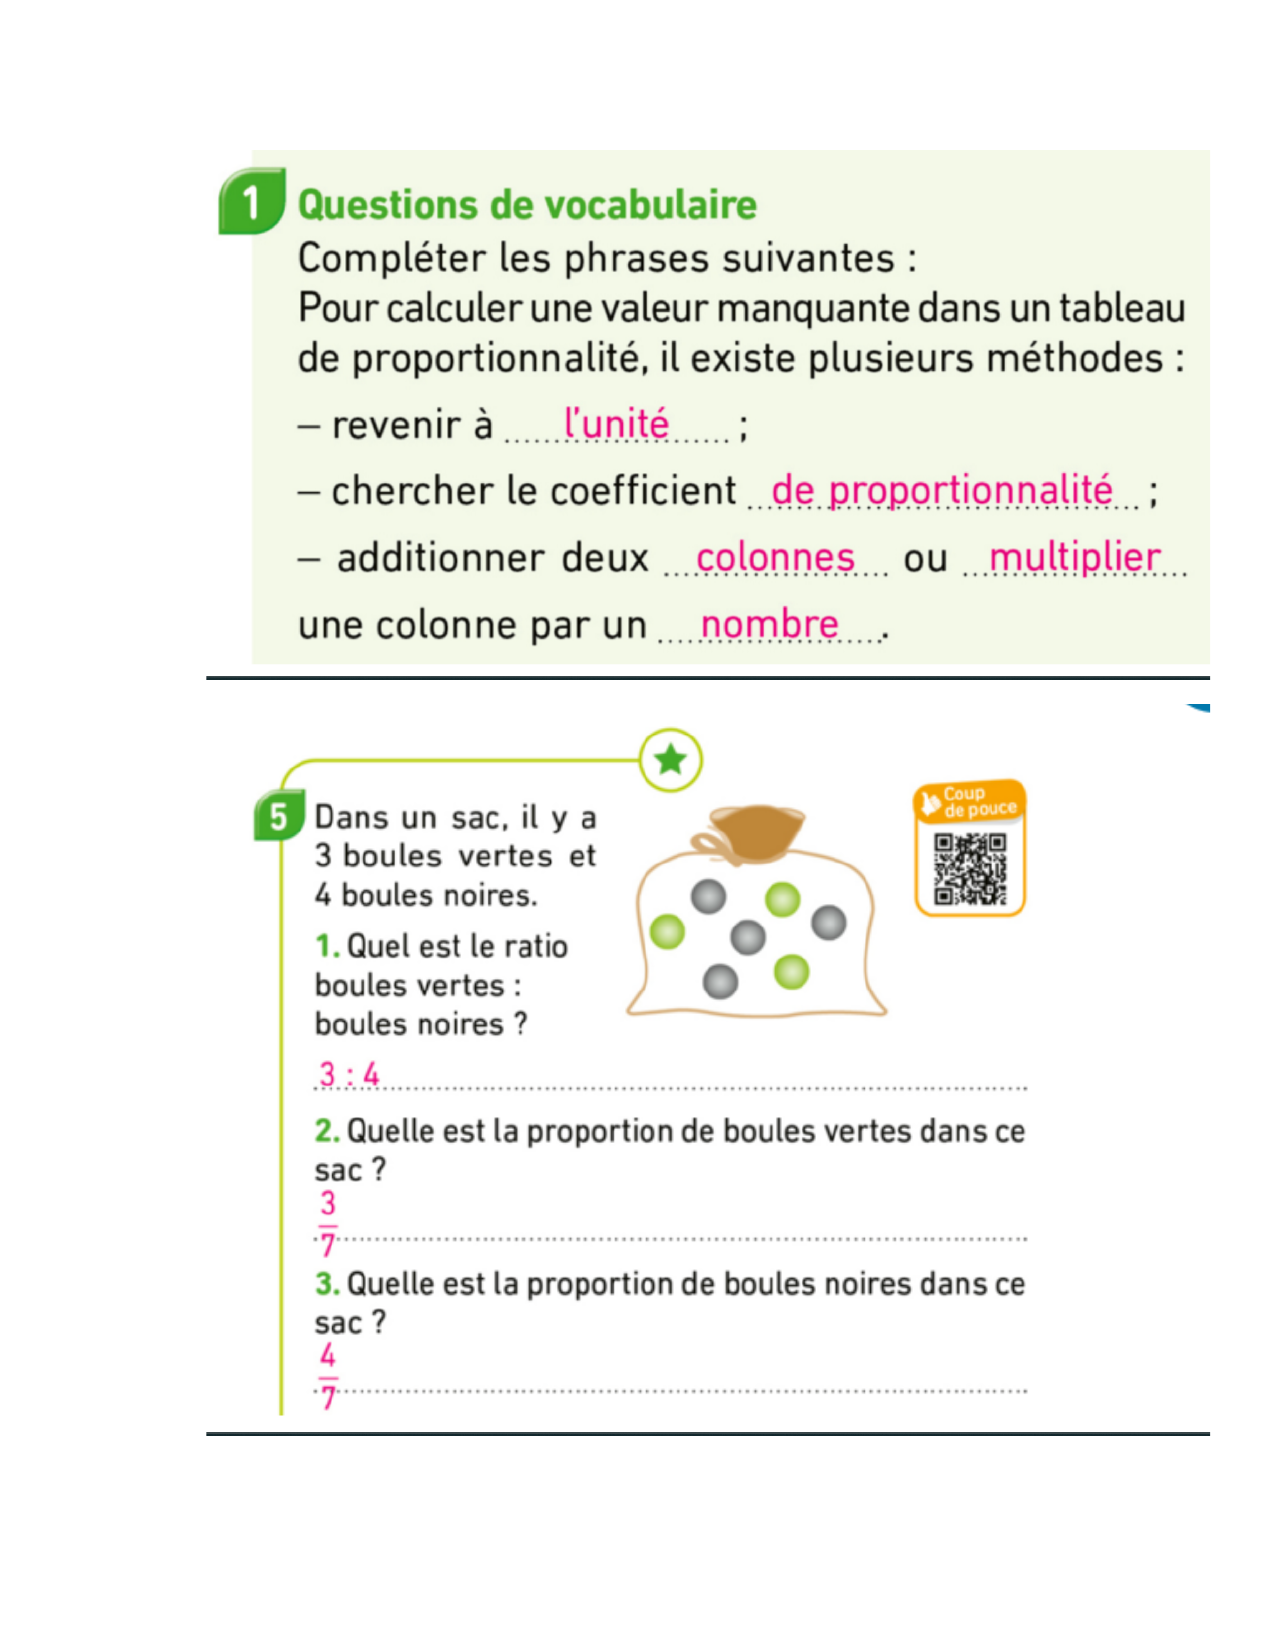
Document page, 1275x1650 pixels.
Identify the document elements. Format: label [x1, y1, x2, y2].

picture [206, 704, 1211, 1436]
picture [206, 150, 1211, 680]
